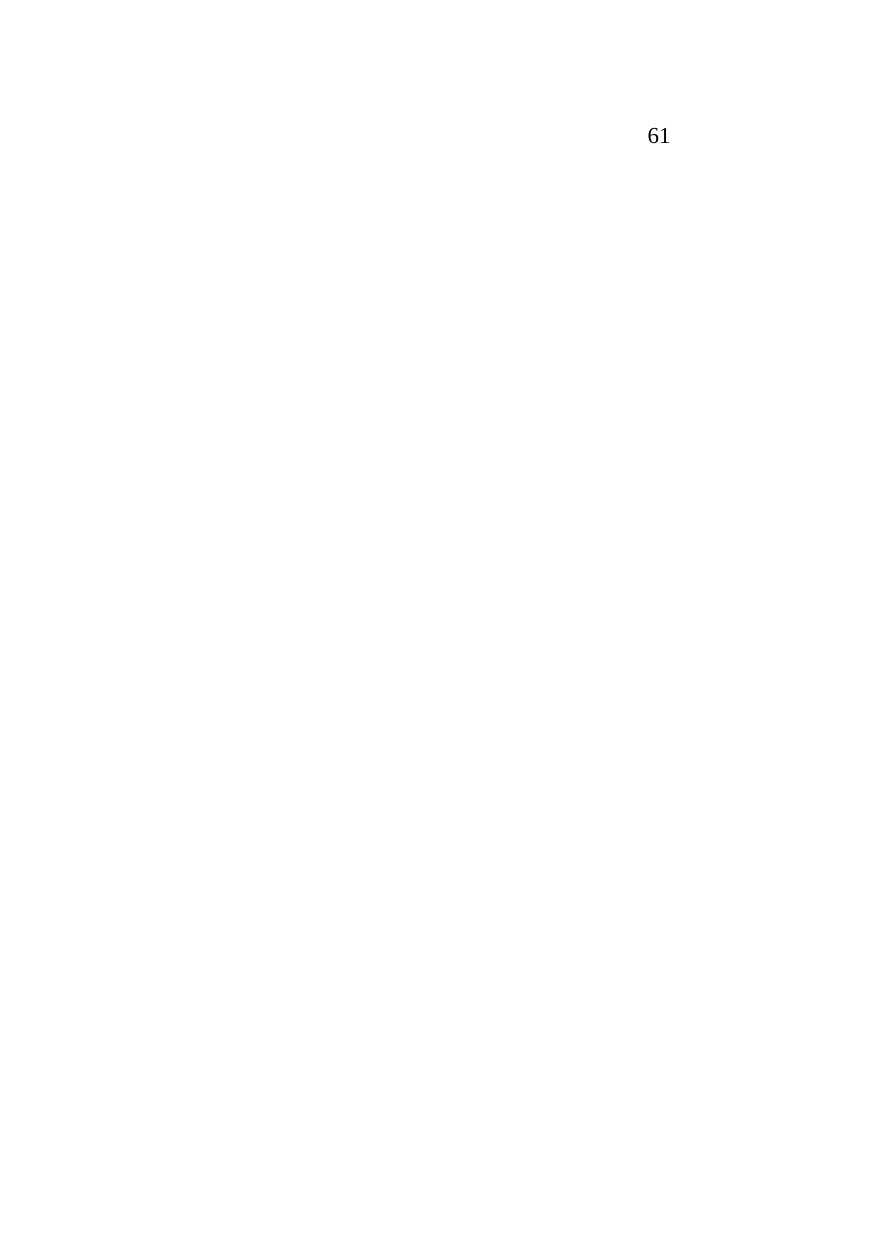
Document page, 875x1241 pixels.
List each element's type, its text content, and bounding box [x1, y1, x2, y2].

text 61 [647, 122, 754, 148]
